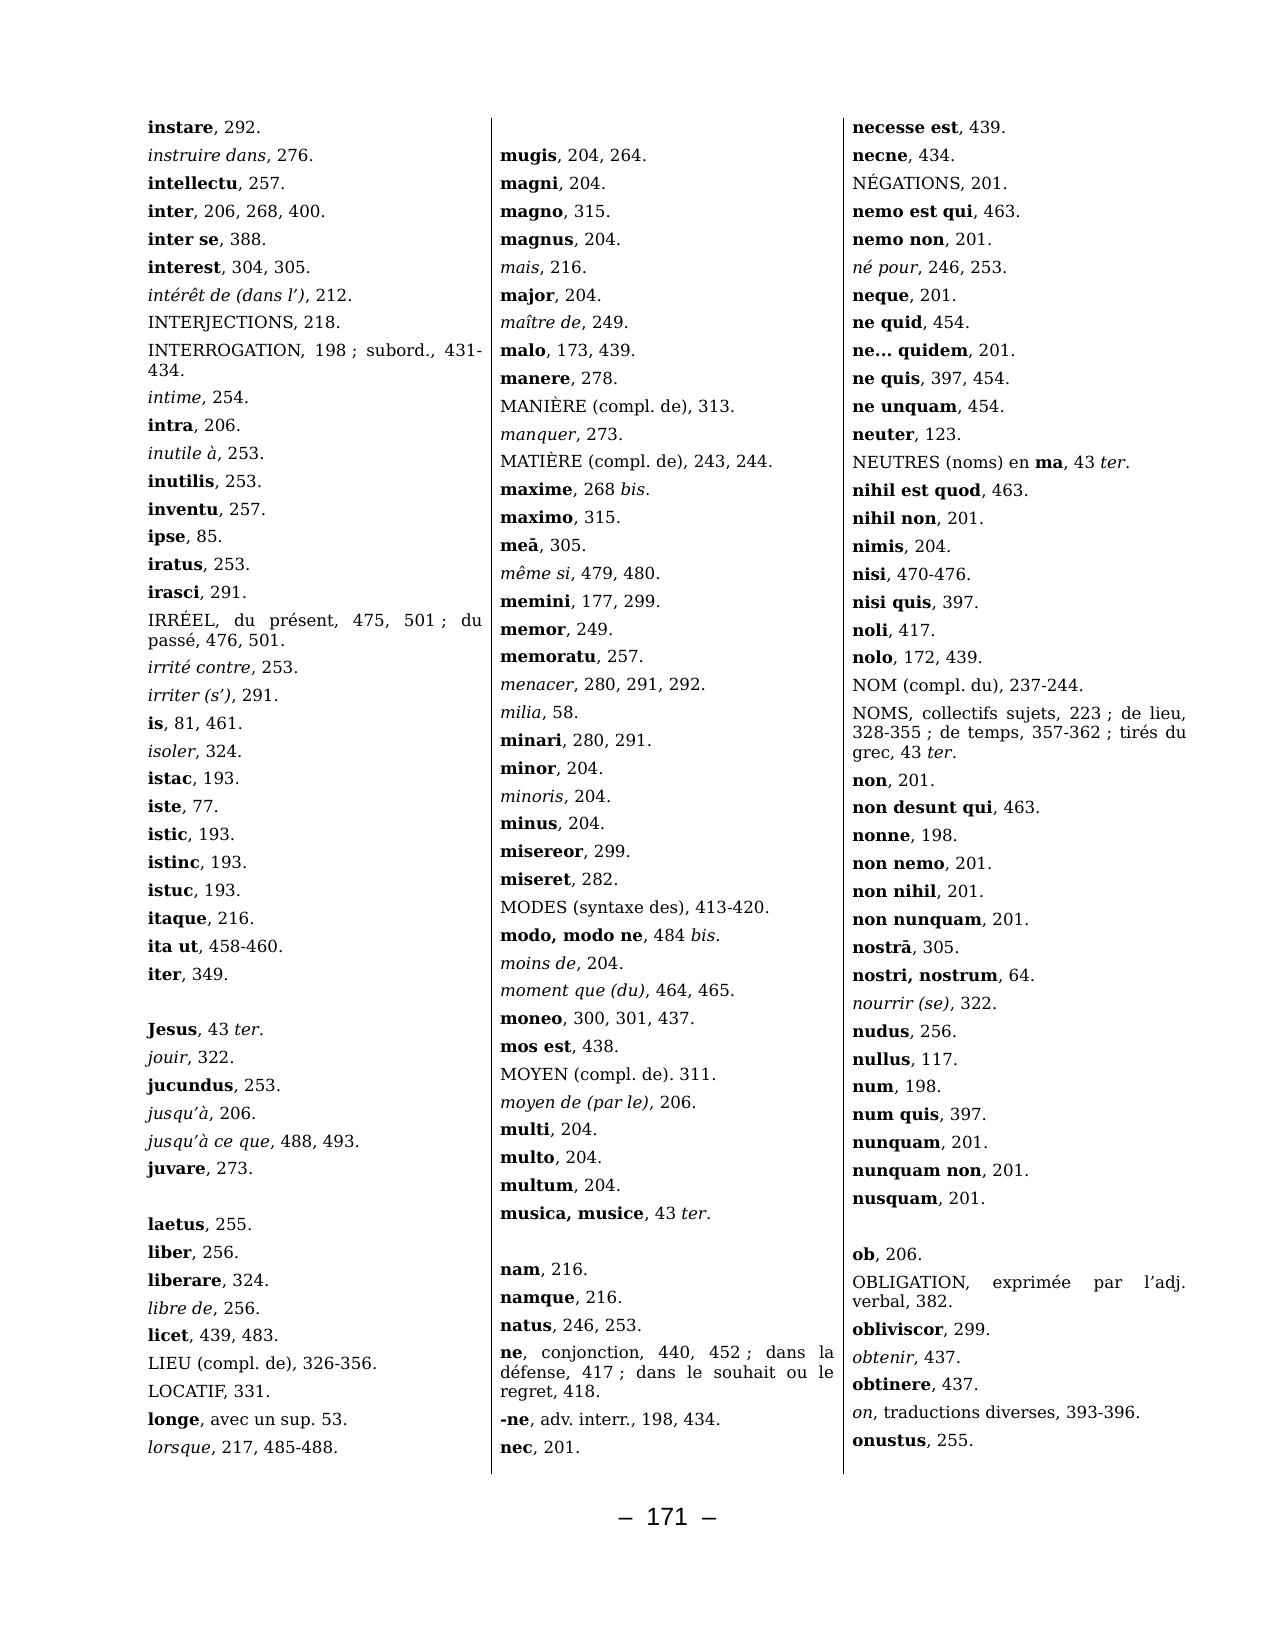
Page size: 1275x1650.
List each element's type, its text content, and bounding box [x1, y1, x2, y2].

text -ne, adv. interr., 198, 434. [500, 1410, 834, 1429]
text onustus, 255. [852, 1431, 1186, 1450]
text milia, 58. [500, 703, 834, 722]
text iter, 349. [148, 964, 482, 984]
text multi, 204. [500, 1120, 834, 1140]
text nostrā, 305. [852, 938, 1186, 957]
text moment que (du), 464, 465. [500, 981, 834, 1001]
text irrité contre, 253. [148, 658, 482, 677]
text non nihil, 201. [852, 882, 1186, 902]
text MANIÈRE (compl. de), 313. [500, 397, 834, 416]
text miseret, 282. [500, 870, 834, 889]
text obtenir, 437. [852, 1347, 1186, 1367]
text istinc, 193. [148, 853, 482, 872]
text intime, 254. [148, 388, 482, 407]
text nisi, 470-476. [852, 564, 1186, 584]
text memor, 249. [500, 619, 834, 639]
text nihil non, 201. [852, 509, 1186, 528]
text nusquam, 201. [852, 1189, 1186, 1208]
text neque, 201. [852, 285, 1186, 305]
text inutilis, 253. [148, 471, 482, 491]
text moyen de (par le), 206. [500, 1092, 834, 1112]
text nostri, nostrum, 64. [852, 966, 1186, 985]
text ne... quidem, 201. [852, 341, 1186, 361]
text nunquam non, 201. [852, 1161, 1186, 1181]
text minari, 280, 291. [500, 731, 834, 750]
text iratus, 253. [148, 555, 482, 575]
text liber, 256. [148, 1243, 482, 1262]
text maximo, 315. [500, 508, 834, 527]
text itaque, 216. [148, 909, 482, 928]
text longe, avec un sup. 53. [148, 1409, 482, 1429]
text multum, 204. [500, 1176, 834, 1196]
text manere, 278. [500, 369, 834, 388]
text MODES (syntaxe des), 413-420. [500, 898, 834, 917]
text misereor, 299. [500, 842, 834, 862]
text INTERJECTIONS, 218. [148, 313, 482, 333]
text ob, 206. [852, 1244, 1186, 1264]
text NOMS, collectifs sujets, 223 ; de lieu, 328-355 ; de temps, 357-362 ; tirés du grec, 43 ter. [852, 704, 1186, 762]
text né pour, 246, 253. [852, 258, 1186, 277]
text intérêt de (dans l’), 212. [148, 286, 482, 305]
text magnus, 204. [500, 230, 834, 249]
text liberare, 324. [148, 1271, 482, 1290]
text nam, 216. [500, 1259, 834, 1279]
text num, 198. [852, 1077, 1186, 1097]
text nemo est qui, 463. [852, 202, 1186, 221]
text noli, 417. [852, 620, 1186, 640]
text intra, 206. [148, 416, 482, 435]
text Jesus, 43 ter. [148, 1020, 482, 1040]
text jusqu’à, 206. [148, 1104, 482, 1123]
text multo, 204. [500, 1148, 834, 1168]
text iste, 77. [148, 797, 482, 817]
text OBLIGATION, exprimée par l’adj. verbal, 382. [852, 1272, 1186, 1311]
text magni, 204. [500, 174, 834, 193]
text magno, 315. [500, 202, 834, 221]
text nec, 201. [500, 1438, 834, 1457]
text major, 204. [500, 285, 834, 305]
text jusqu’à ce que, 488, 493. [148, 1131, 482, 1151]
text NEUTRES (noms) en ma, 43 ter. [852, 453, 1186, 472]
text laetus, 255. [148, 1215, 482, 1234]
text instruire dans, 276. [148, 146, 482, 166]
text lorsque, 217, 485-488. [148, 1437, 482, 1457]
text interest, 304, 305. [148, 258, 482, 277]
text ipse, 85. [148, 527, 482, 547]
text istic, 193. [148, 825, 482, 844]
text INTERROGATION, 198 ; subord., 431-434. [148, 341, 482, 380]
text on, traductions diverses, 393-396. [852, 1403, 1186, 1422]
text istac, 193. [148, 769, 482, 789]
text licet, 439, 483. [148, 1326, 482, 1346]
text maître de, 249. [500, 313, 834, 333]
text non, 201. [852, 770, 1186, 790]
text namque, 216. [500, 1287, 834, 1307]
text minoris, 204. [500, 786, 834, 806]
text inter se, 388. [148, 230, 482, 249]
text irasci, 291. [148, 583, 482, 603]
text natus, 246, 253. [500, 1315, 834, 1335]
text ne quid, 454. [852, 313, 1186, 333]
text MATIÈRE (compl. de), 243, 244. [500, 452, 834, 472]
text juvare, 273. [148, 1159, 482, 1179]
text nunquam, 201. [852, 1133, 1186, 1153]
text minor, 204. [500, 758, 834, 778]
text non nunquam, 201. [852, 910, 1186, 929]
text LIEU (compl. de), 326-356. [148, 1354, 482, 1373]
text nisi quis, 397. [852, 592, 1186, 612]
text istuc, 193. [148, 881, 482, 900]
text obtinere, 437. [852, 1375, 1186, 1395]
text libre de, 256. [148, 1298, 482, 1318]
text instare, 292. [148, 118, 482, 138]
text moneo, 300, 301, 437. [500, 1009, 834, 1028]
text nolo, 172, 439. [852, 648, 1186, 668]
text inter, 206, 268, 400. [148, 202, 482, 221]
text nudus, 256. [852, 1021, 1186, 1041]
text memoratu, 257. [500, 647, 834, 667]
text num quis, 397. [852, 1105, 1186, 1125]
text mugis, 204, 264. [500, 146, 834, 166]
text nemo non, 201. [852, 230, 1186, 249]
text nihil est quod, 463. [852, 481, 1186, 500]
text nimis, 204. [852, 537, 1186, 556]
text non nemo, 201. [852, 854, 1186, 874]
text necne, 434. [852, 146, 1186, 166]
text LOCATIF, 331. [148, 1382, 482, 1401]
text même si, 479, 480. [500, 564, 834, 583]
text jucundus, 253. [148, 1076, 482, 1095]
text isoler, 324. [148, 741, 482, 761]
text ne unquam, 454. [852, 397, 1186, 417]
text irriter (s’), 291. [148, 686, 482, 705]
text NÉGATIONS, 201. [852, 174, 1186, 193]
text modo, modo ne, 484 bis. [500, 926, 834, 945]
text meā, 305. [500, 536, 834, 555]
text memini, 177, 299. [500, 591, 834, 611]
text nullus, 117. [852, 1049, 1186, 1069]
text MOYEN (compl. de). 311. [500, 1065, 834, 1084]
text malo, 173, 439. [500, 341, 834, 361]
text IRRÉEL, du présent, 475, 501 ; du passé, 476, 501. [148, 611, 482, 650]
text mos est, 438. [500, 1037, 834, 1056]
text musica, musice, 43 ter. [500, 1204, 834, 1223]
text inutile à, 253. [148, 444, 482, 463]
text intellectu, 257. [148, 174, 482, 193]
text ne, conjonction, 440, 452 ; dans la défense, 417 ; dans le souhait ou le regret, 418. [500, 1343, 834, 1402]
text maxime, 268 bis. [500, 480, 834, 499]
text obliviscor, 299. [852, 1319, 1186, 1339]
text necesse est, 439. [852, 118, 1186, 138]
text ne quis, 397, 454. [852, 369, 1186, 389]
text is, 81, 461. [148, 713, 482, 733]
text NOM (compl. du), 237-244. [852, 676, 1186, 696]
text menacer, 280, 291, 292. [500, 675, 834, 694]
text moins de, 204. [500, 953, 834, 973]
text ita ut, 458-460. [148, 937, 482, 956]
text minus, 204. [500, 814, 834, 834]
text manquer, 273. [500, 424, 834, 444]
text nonne, 198. [852, 826, 1186, 846]
text inventu, 257. [148, 499, 482, 519]
text nourrir (se), 322. [852, 994, 1186, 1013]
text mais, 216. [500, 258, 834, 277]
text neuter, 123. [852, 425, 1186, 444]
text non desunt qui, 463. [852, 798, 1186, 818]
text jouir, 322. [148, 1048, 482, 1067]
